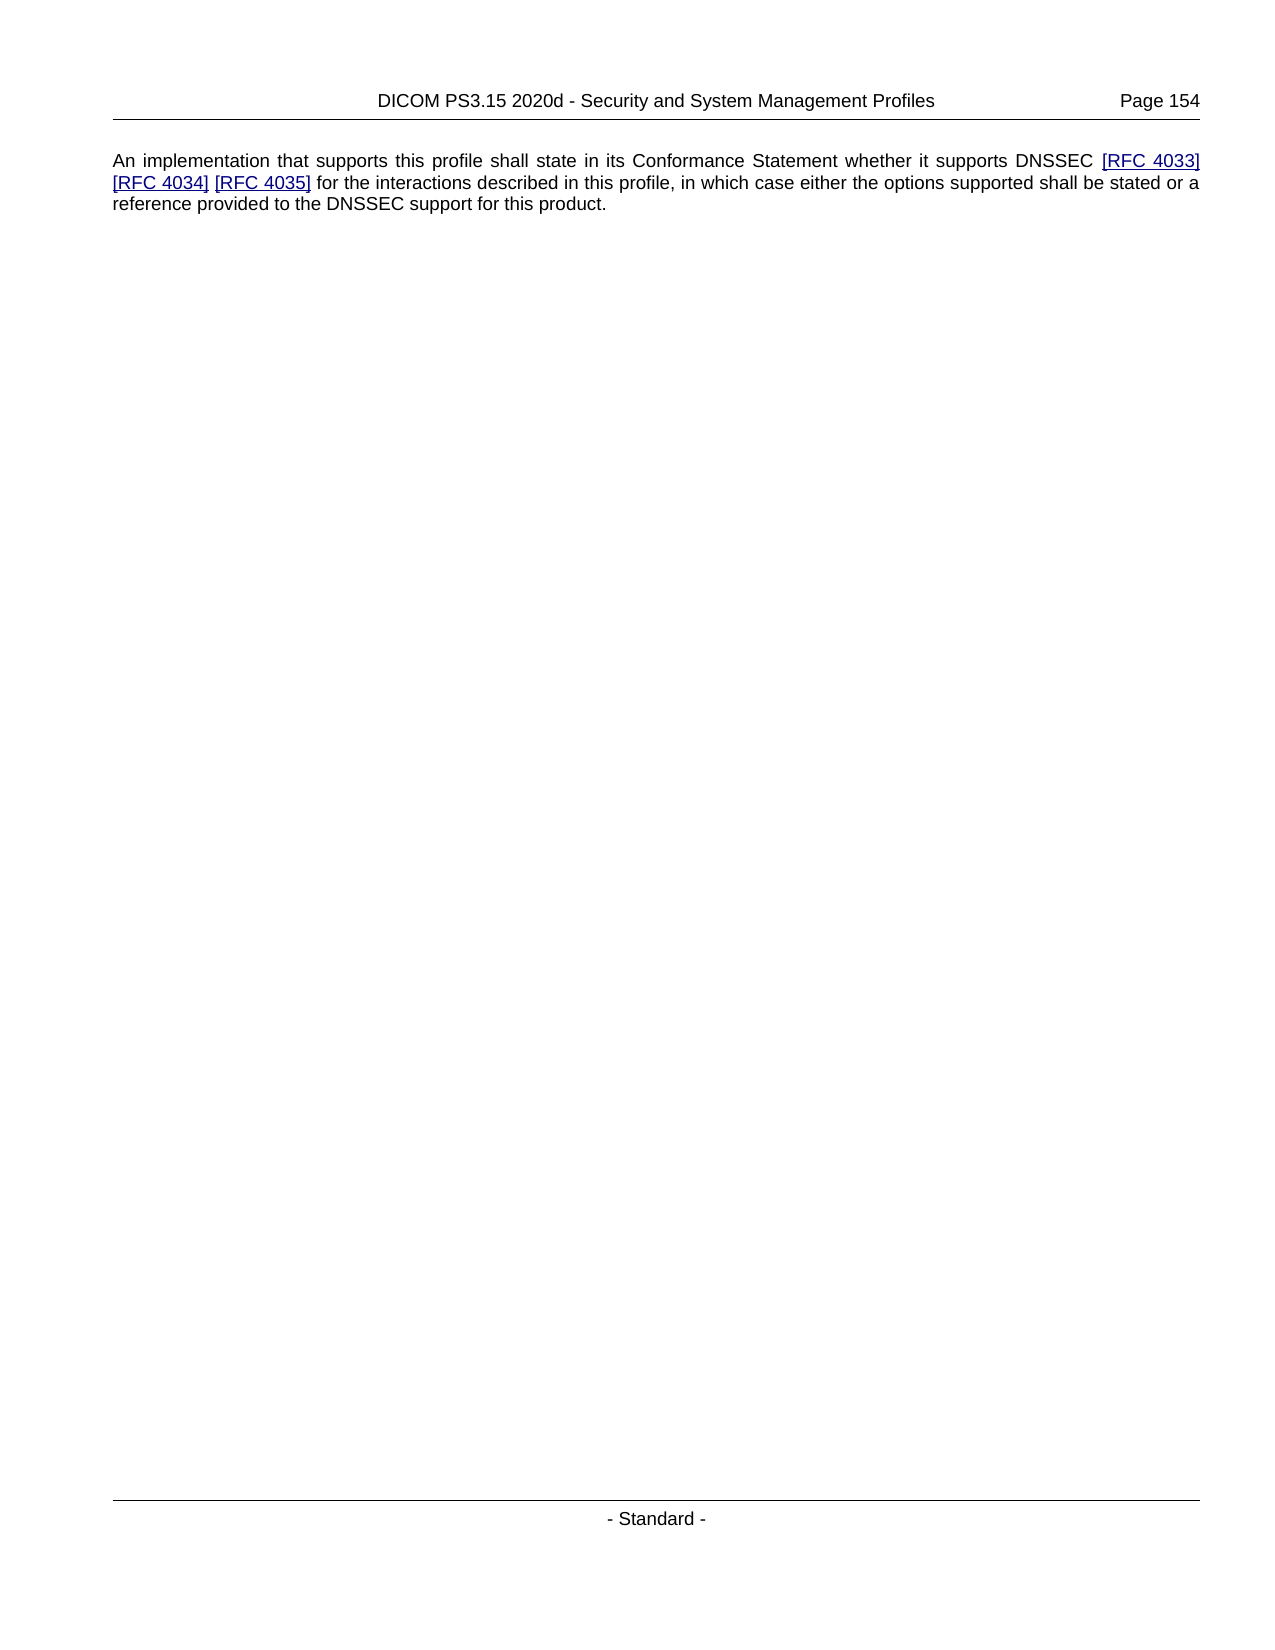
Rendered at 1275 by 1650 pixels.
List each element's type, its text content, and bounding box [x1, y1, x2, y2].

text An implementation that supports this profile shall state in its Conformance Statement whether it supports DNSSEC [RFC 4033] [RFC 4034] [RFC 4035] for the interactions described in this profile, in which case either the options supported shall be stated or a reference provided to the DNSSEC support for this product. [112, 150, 1200, 215]
